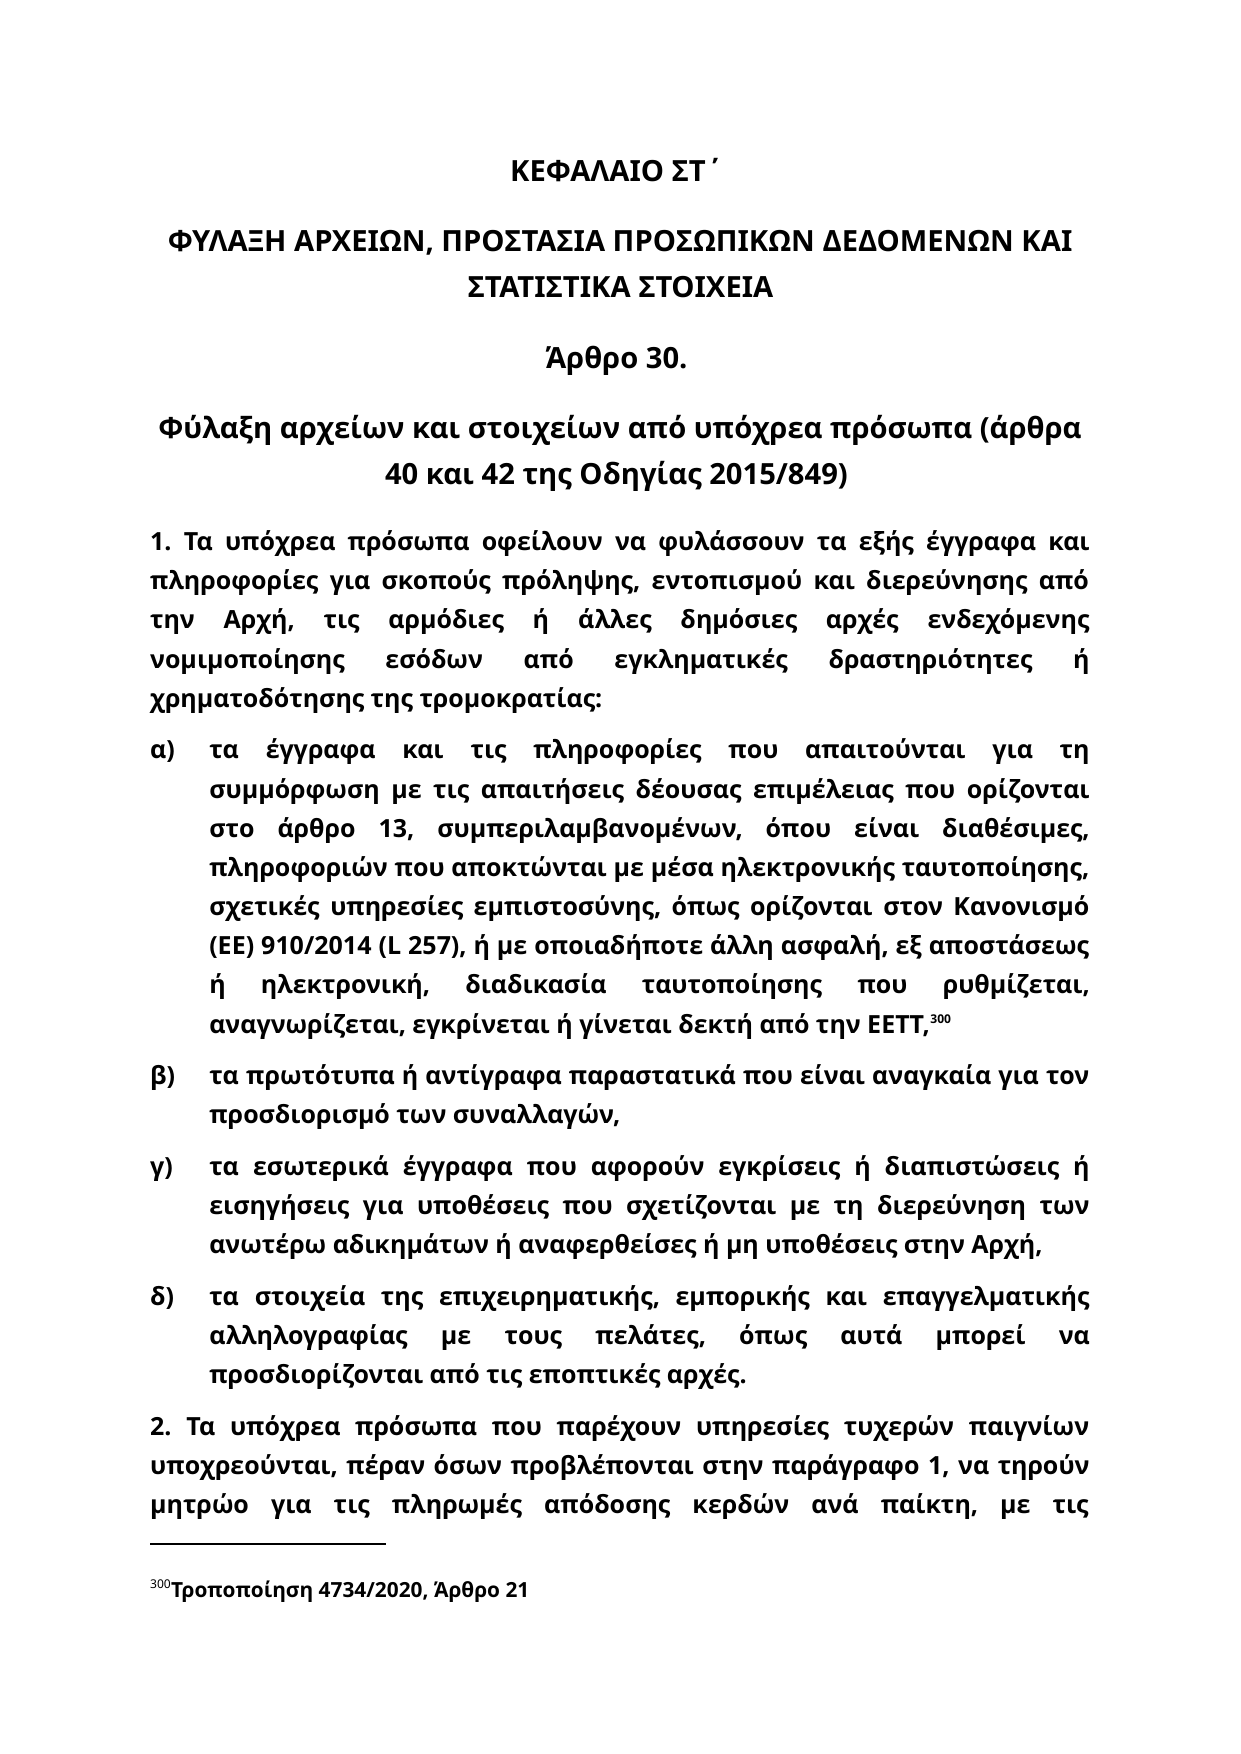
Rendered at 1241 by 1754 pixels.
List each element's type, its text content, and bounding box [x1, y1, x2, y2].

text 1. Τα υπόχρεα πρόσωπα οφείλουν να φυλάσσουν τα εξής έγγραφα και πληροφορίες για σκοπούς πρόληψης, εντοπισμού και διερεύνησης από την Αρχή, τις αρμόδιες ή άλλες δημόσιες αρχές ενδεχόμενης νομιμοποίησης εσόδων από εγκληματικές δραστηριότητες ή χρηματοδότησης της τρομοκρατίας: [150, 524, 1090, 714]
list δ) τα στοιχεία της επιχειρηματικής, εμπορικής και επαγγελματικής αλληλογραφίας με τους πελάτες, όπως αυτά μπορεί να προσδιορίζονται από τις εποπτικές αρχές. [150, 1279, 1090, 1391]
list α) τα έγγραφα και τις πληροφορίες που απαιτούνται για τη συμμόρφωση με τις απαιτήσεις δέουσας επιμέλειας που ορίζονται στο άρθρο 13, συμπεριλαμβανομένων, όπου είναι διαθέσιμες, πληροφοριών που αποκτώνται με μέσα ηλεκτρονικής ταυτοποίησης, σχετικές υπηρεσίες εμπιστοσύνης, όπως ορίζονται στον Κανονισμό (ΕΕ) 910/2014 (L 257), ή με οποιαδήποτε άλλη ασφαλή, εξ αποστάσεως ή ηλεκτρονική, διαδικασία ταυτοποίησης που ρυθμίζεται, αναγνωρίζεται, εγκρίνεται ή γίνεται δεκτή από την ΕΕΤΤ, [150, 732, 1090, 1040]
subtitle Άρθρο 30. [150, 337, 1090, 377]
text Τροποποίηση 4734/2020, Άρθρο 21 [150, 1576, 1090, 1604]
list β) τα πρωτότυπα ή αντίγραφα παραστατικά που είναι αναγκαία για τον προσδιορισμό των συναλλαγών, [150, 1058, 1090, 1131]
text 2. Τα υπόχρεα πρόσωπα που παρέχουν υπηρεσίες τυχερών παιγνίων υποχρεούνται, πέραν όσων προβλέπονται στην παράγραφο 1, να τηρούν μητρώο για τις πληρωμές απόδοσης κερδών ανά παίκτη, με τις [150, 1409, 1090, 1521]
subtitle ΚΕΦΑΛΑΙΟ ΣΤ΄ [150, 150, 1090, 190]
subtitle ΦΥΛΑΞΗ ΑΡΧΕΙΩΝ, ΠΡΟΣΤΑΣΙΑ ΠΡΟΣΩΠΙΚΩΝ ΔΕΔΟΜΕΝΩΝ ΚΑΙ ΣΤΑΤΙΣΤΙΚΑ ΣΤΟΙΧΕΙΑ [150, 221, 1090, 306]
list γ) τα εσωτερικά έγγραφα που αφορούν εγκρίσεις ή διαπιστώσεις ή εισηγήσεις για υποθέσεις που σχετίζονται με τη διερεύνηση των ανωτέρω αδικημάτων ή αναφερθείσες ή μη υποθέσεις στην Αρχή, [150, 1149, 1090, 1261]
subtitle Φύλαξη αρχείων και στοιχείων από υπόχρεα πρόσωπα (άρθρα 40 και 42 της Οδηγίας 2015/849) [150, 407, 1090, 493]
